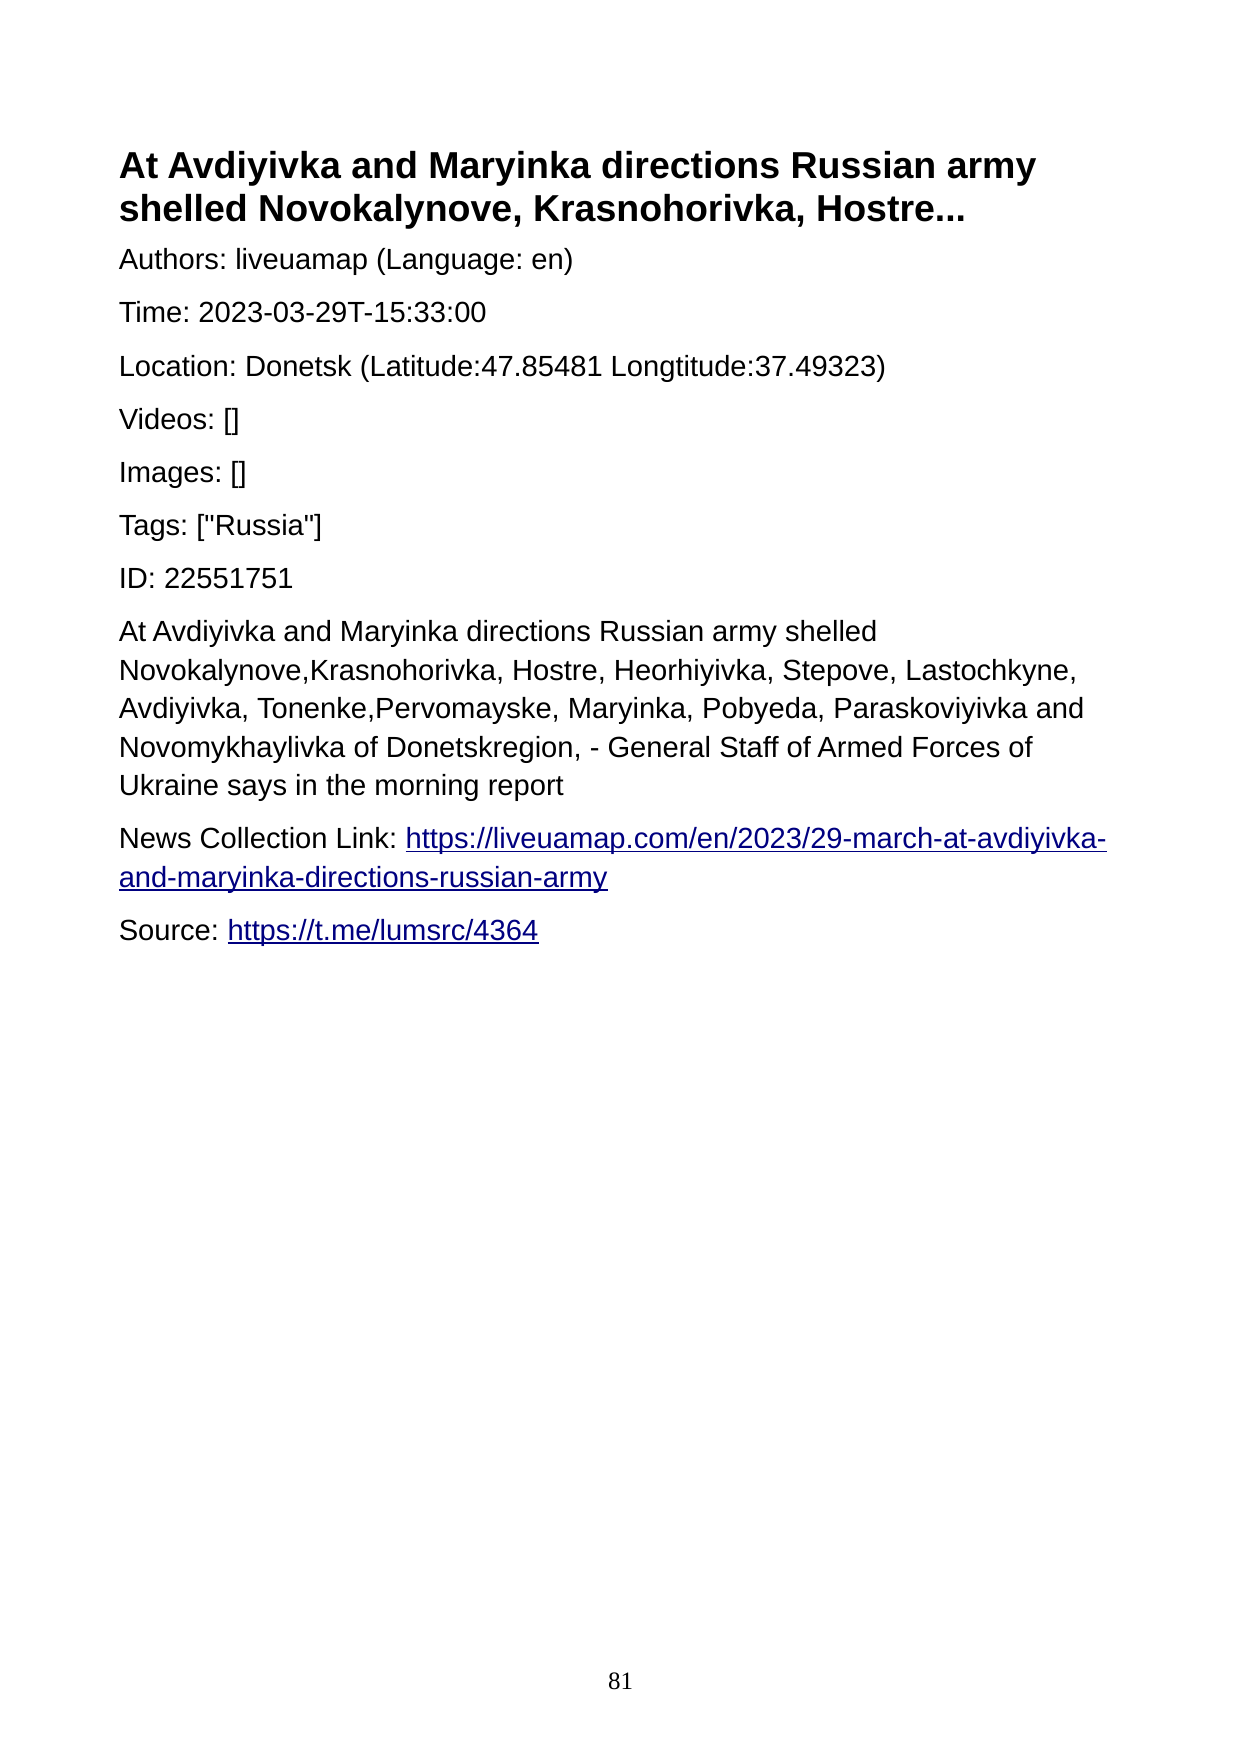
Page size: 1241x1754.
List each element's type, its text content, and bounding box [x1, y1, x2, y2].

text Source: https://t.me/lumsrc/4364 [118, 913, 1122, 947]
text Location: Donetsk (Latitude:47.85481 Longtitude:37.49323) [118, 348, 1122, 382]
text Authors: liveuamap (Language: en) [118, 242, 1122, 276]
text At Avdiyivka and Maryinka directions Russian army shelled Novokalynove,Krasnohorivka, Hostre, Heorhiyivka, Stepove, Lastochkyne, Avdiyivka, Tonenke,Pervomayske, Maryinka, Pobyeda, Paraskoviyivka and Novomykhaylivka of Donetskregion, - General Staff of Armed Forces of Ukraine says in the morning report [118, 614, 1122, 802]
text ID: 22551751 [118, 561, 1122, 594]
text News Collection Link: https://liveuamap.com/en/2023/29-march-at-avdiyivka-and-maryinka-directions-russian-army [118, 821, 1122, 893]
text Tags: ["Russia"] [118, 508, 1122, 541]
text Time: 2023-03-29T-15:33:00 [118, 295, 1122, 329]
subtitle At Avdiyivka and Maryinka directions Russian army shelled Novokalynove, Krasnohorivka, Hostre... [118, 143, 1122, 230]
text Videos: [] [118, 402, 1122, 435]
text Images: [] [118, 455, 1122, 488]
